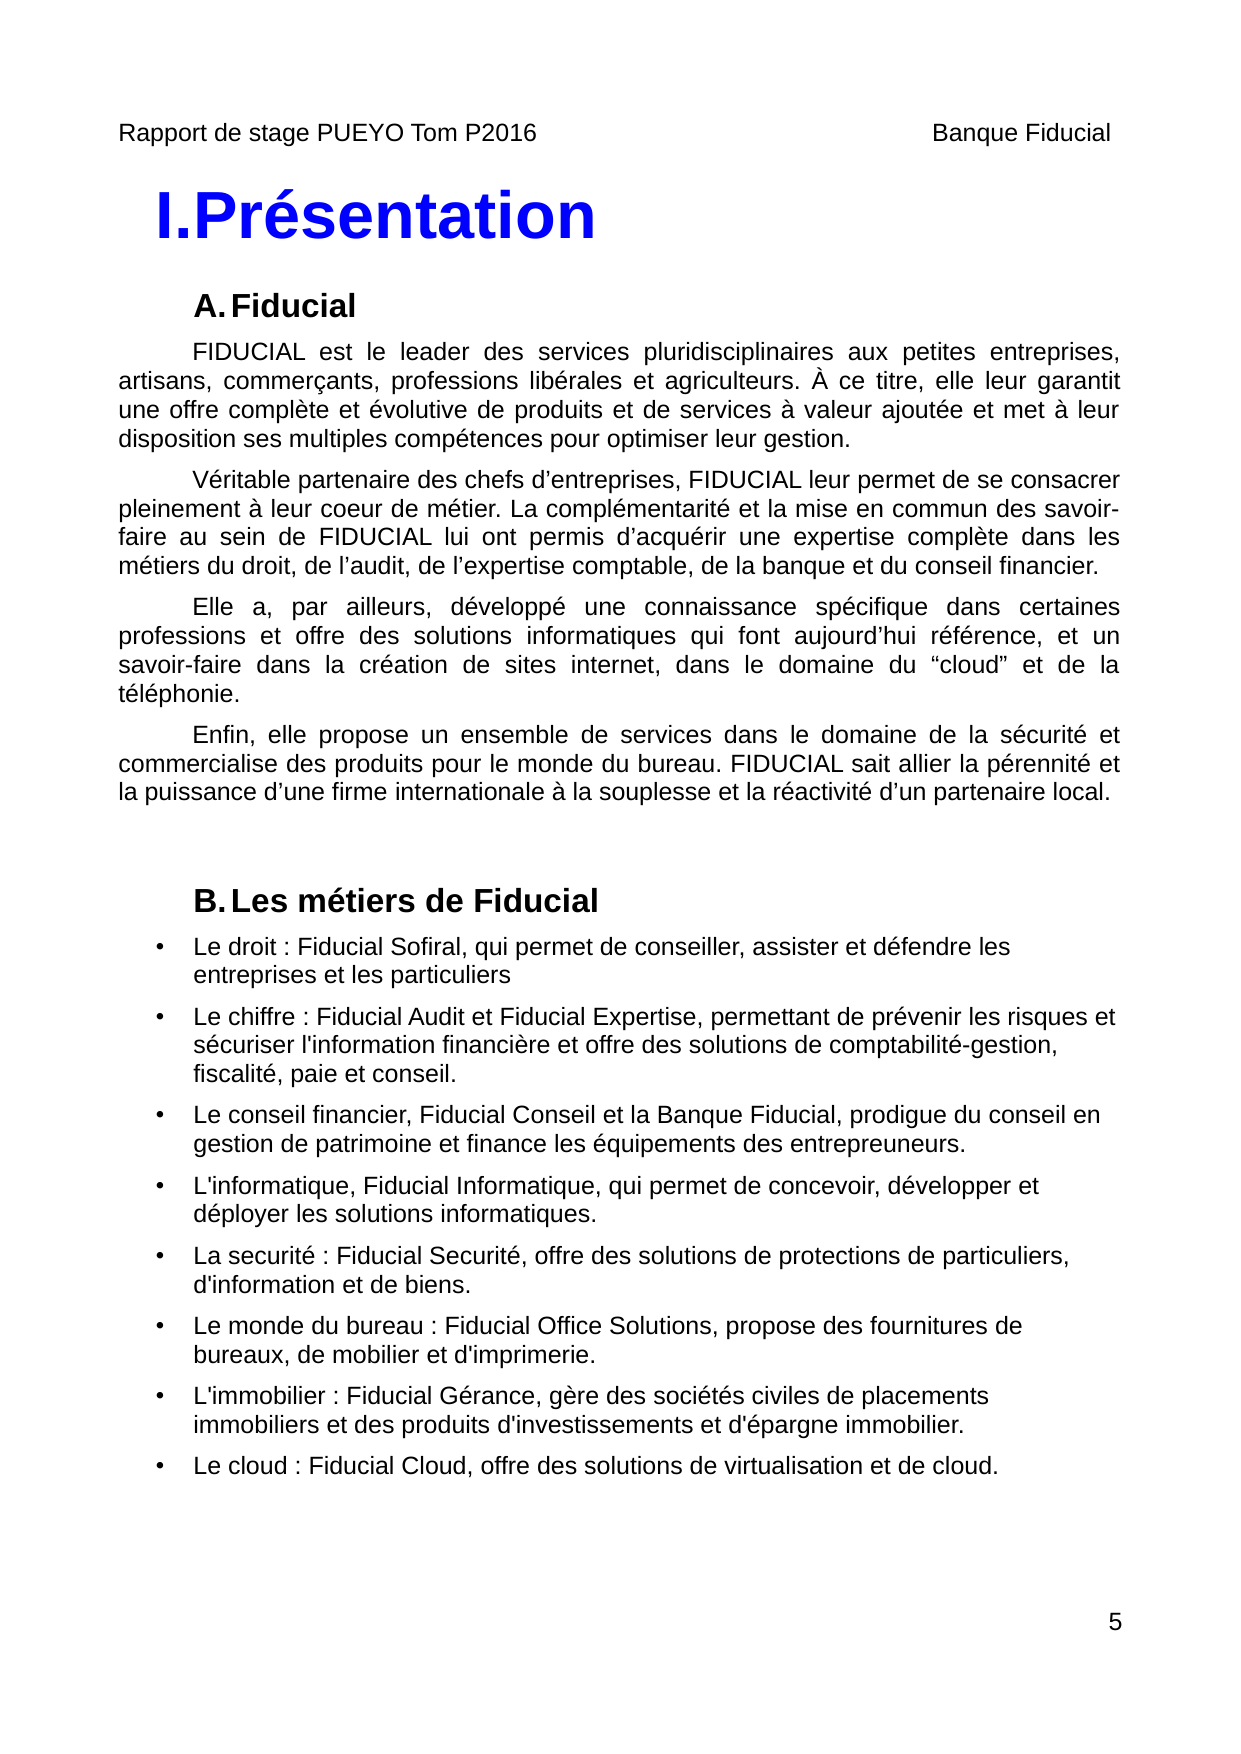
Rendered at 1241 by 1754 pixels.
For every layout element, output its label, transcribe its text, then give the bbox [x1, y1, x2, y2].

subtitle Présentation [156, 176, 1122, 253]
text Enfin, elle propose un ensemble de services dans le domaine de la sécurité et commercialise des produits pour le monde du bureau. FIDUCIAL sait allier la pérennité et la puissance d’une firme internationale à la souplesse et la réactivité d’un partenaire local. [118, 720, 1122, 806]
list Le monde du bureau : Fiducial Office Solutions, propose des fournitures de bureaux, de mobilier et d'imprimerie. [156, 1311, 1122, 1368]
list Le chiffre : Fiducial Audit et Fiducial Expertise, permettant de prévenir les risques et sécuriser l'information financière et offre des solutions de comptabilité-gestion, fiscalité, paie et conseil. [156, 1002, 1122, 1088]
list La securité : Fiducial Securité, offre des solutions de protections de particuliers, d'information et de biens. [156, 1241, 1122, 1298]
subtitle Les métiers de Fiducial [193, 881, 1122, 919]
list Le cloud : Fiducial Cloud, offre des solutions de virtualisation et de cloud. [156, 1451, 1122, 1480]
list L'immobilier : Fiducial Gérance, gère des sociétés civiles de placements immobiliers et des produits d'investissements et d'épargne immobilier. [156, 1381, 1122, 1438]
list Le conseil financier, Fiducial Conseil et la Banque Fiducial, prodigue du conseil en gestion de patrimoine et finance les équipements des entrepreuneurs. [156, 1101, 1122, 1158]
subtitle Fiducial [193, 286, 1122, 325]
text Elle a, par ailleurs, développé une connaissance spécifique dans certaines professions et offre des solutions informatiques qui font aujourd’hui référence, et un savoir-faire dans la création de sites internet, dans le domaine du “cloud” et de la téléphonie. [118, 592, 1122, 707]
text Véritable partenaire des chefs d’entreprises, FIDUCIAL leur permet de se consacrer pleinement à leur coeur de métier. La complémentarité et la mise en commun des savoir-faire au sein de FIDUCIAL lui ont permis d’acquérir une expertise complète dans les métiers du droit, de l’audit, de l’expertise comptable, de la banque et du conseil financier. [118, 465, 1122, 580]
text FIDUCIAL est le leader des services pluridisciplinaires aux petites entreprises, artisans, commerçants, professions libérales et agriculteurs. À ce titre, elle leur garantit une offre complète et évolutive de produits et de services à valeur ajoutée et met à leur disposition ses multiples compétences pour optimiser leur gestion. [118, 337, 1122, 452]
list L'informatique, Fiducial Informatique, qui permet de concevoir, développer et déployer les solutions informatiques. [156, 1171, 1122, 1228]
list Le droit : Fiducial Sofiral, qui permet de conseiller, assister et défendre les entreprises et les particuliers [156, 932, 1122, 989]
